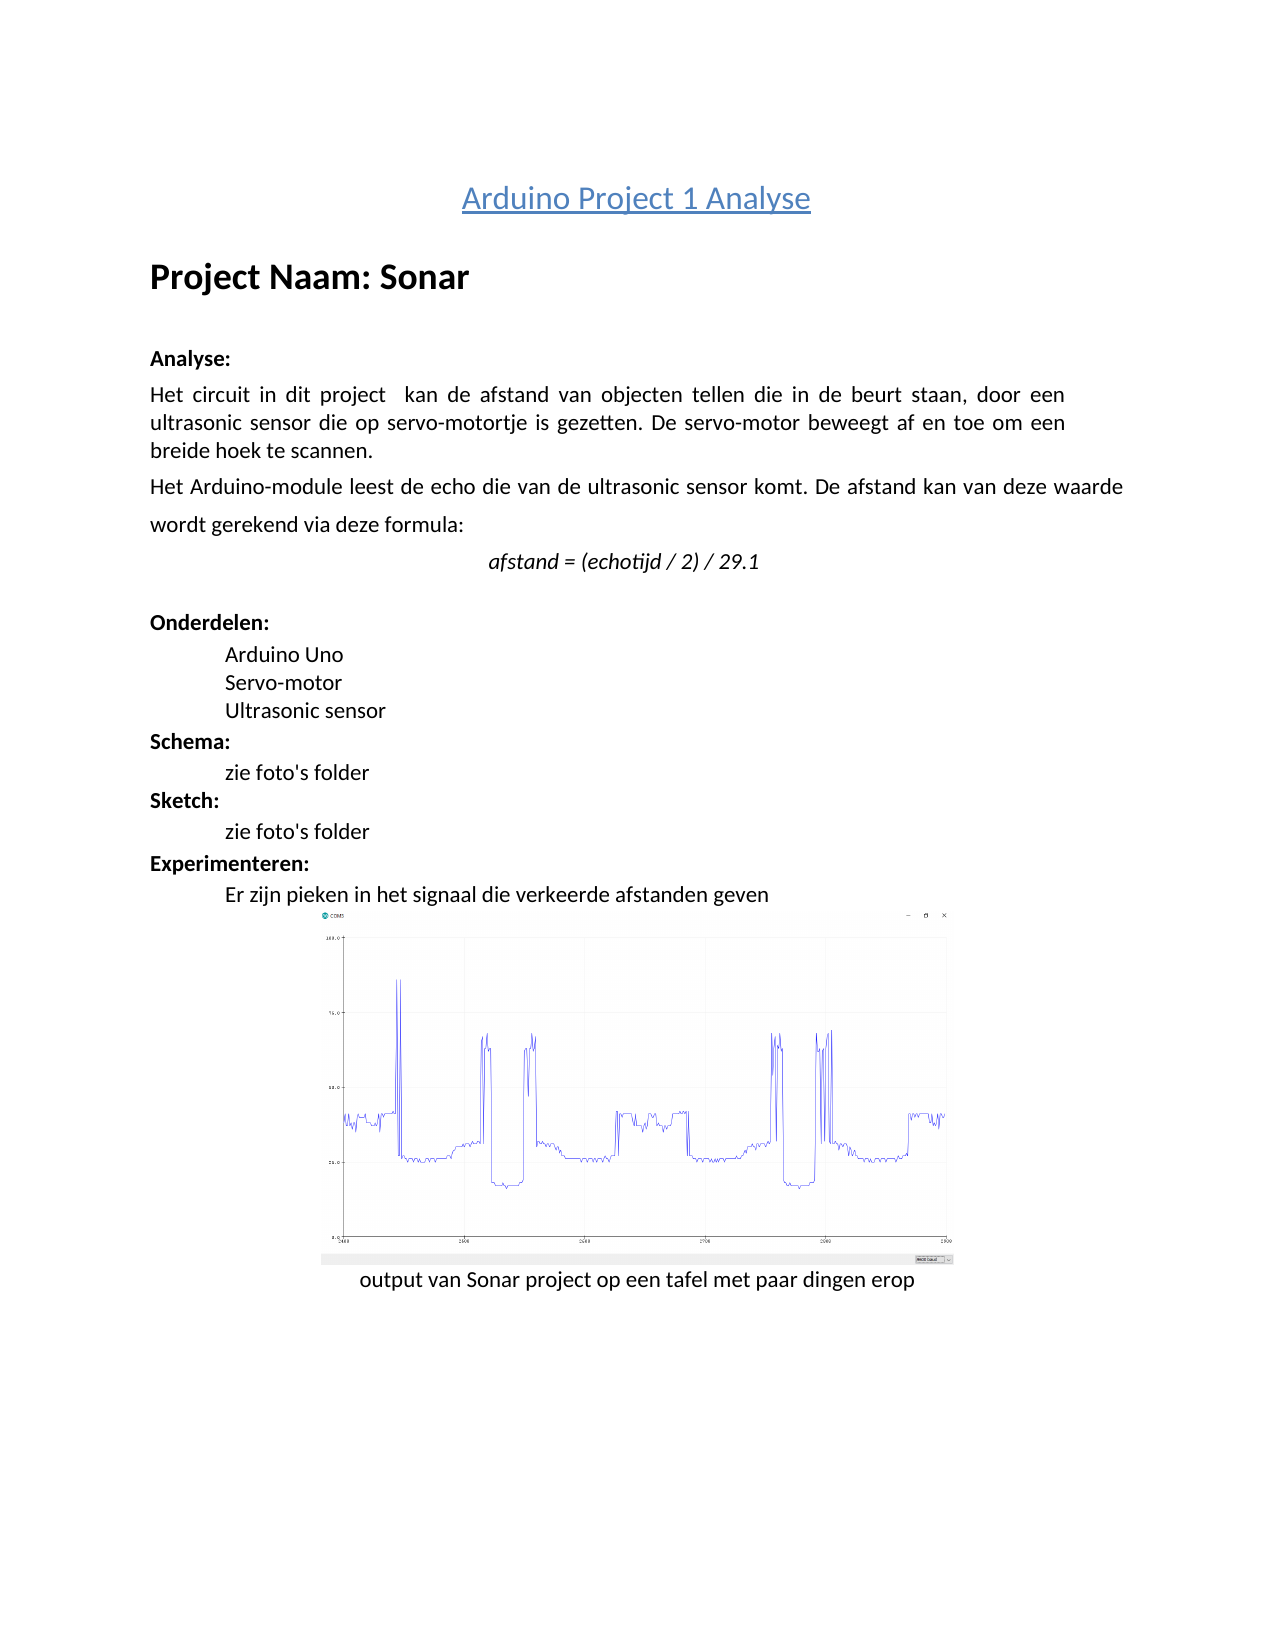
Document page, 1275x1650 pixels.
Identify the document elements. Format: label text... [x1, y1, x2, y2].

text Arduino Uno [225, 640, 1125, 668]
text Sketch: [150, 786, 1125, 814]
text output van Sonar project op een tafel met paar dingen erop [150, 1265, 1125, 1293]
picture [321, 911, 954, 1265]
text Het circuit in dit project kan de afstand van objecten tellen die in de beurt staan, door een ultrasonic sensor die op servo-motortje is gezetten. De servo-motor beweegt af en toe om een breide hoek te scannen. [150, 380, 1067, 464]
text afstand = (echotijd / 2) / 29.1 [150, 539, 1100, 577]
text Schema: [150, 727, 1125, 755]
text Experimenteren: [150, 849, 1125, 877]
text Onderdelen: [150, 608, 1125, 636]
text Analyse: [150, 344, 1125, 372]
text Het Arduino-module leest de echo die van de ultrasonic sensor komt. De afstand kan van deze waarde wordt gerekend via deze formula: [150, 464, 1125, 539]
text zie foto's folder [225, 758, 1125, 786]
text Er zijn pieken in het signaal die verkeerde afstanden geven [225, 880, 1125, 908]
text Project Naam: Sonar [150, 253, 1125, 298]
text Servo-motor [225, 668, 1125, 696]
text zie foto's folder [225, 817, 1125, 846]
text Ultrasonic sensor [225, 696, 1125, 724]
text Arduino Project 1 Analyse [150, 177, 1123, 217]
